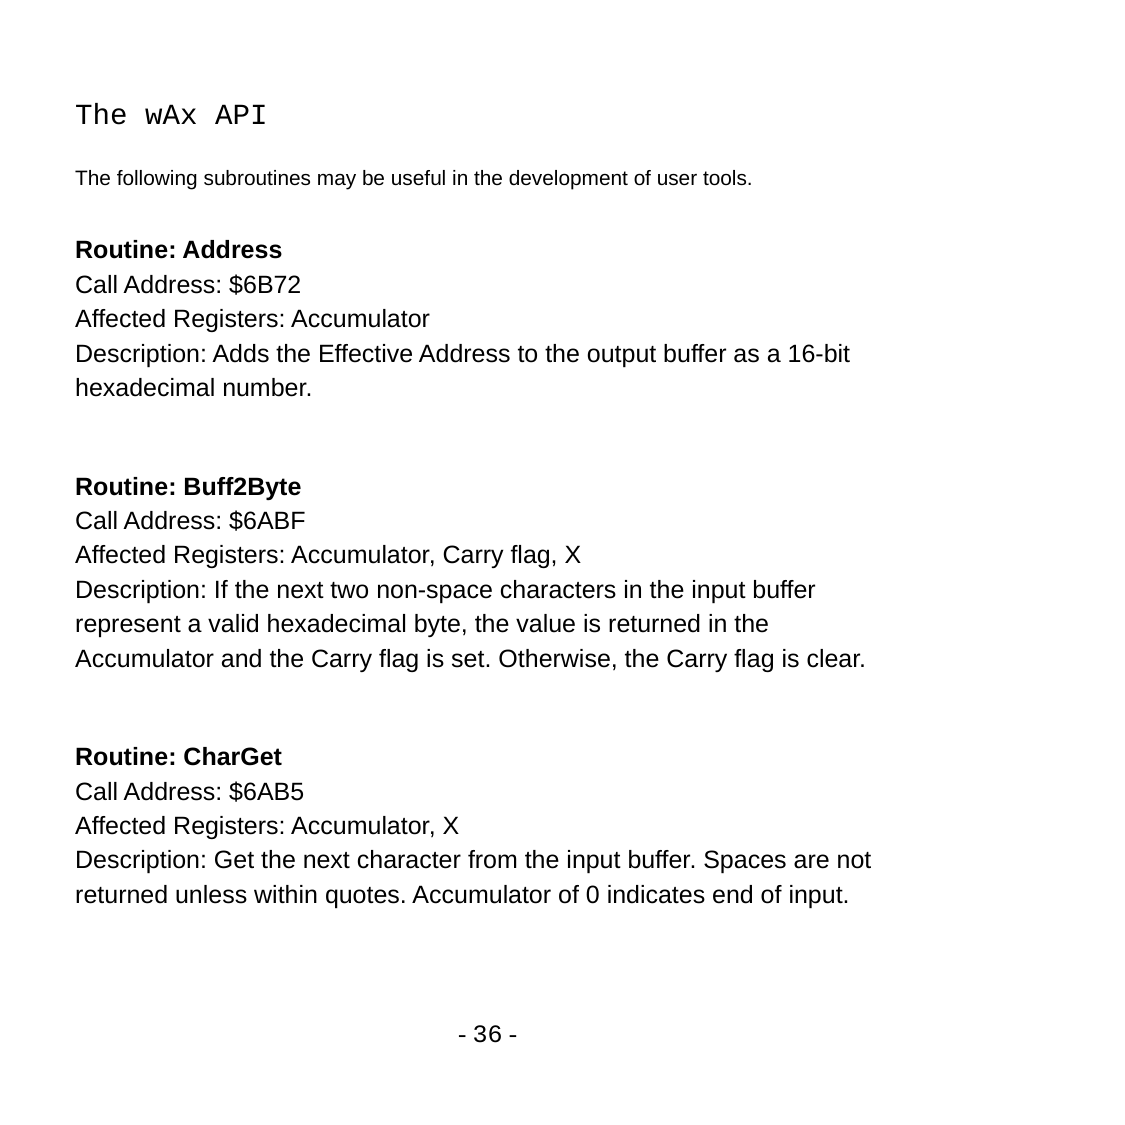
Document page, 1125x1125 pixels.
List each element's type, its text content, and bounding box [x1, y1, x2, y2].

text Routine: Address Call Address: $6B72 Affected Registers: Accumulator Description: Adds the Effective Address to the output buffer as a 16-bit hexadecimal number. [75, 236, 900, 402]
subtitle The wAx API The following subroutines may be useful in the development of user tools. [75, 100, 900, 223]
text Routine: CharGet Call Address: $6AB5 Affected Registers: Accumulator, X Description: Get the next character from the input buffer. Spaces are not returned unless within quotes. Accumulator of 0 indicates end of input. [75, 742, 900, 909]
text Routine: Buff2Byte Call Address: $6ABF Affected Registers: Accumulator, Carry flag, X Description: If the next two non-space characters in the input buffer represent a valid hexadecimal byte, the value is returned in the Accumulator and the Carry flag is set. Otherwise, the Carry flag is clear. [75, 472, 900, 673]
